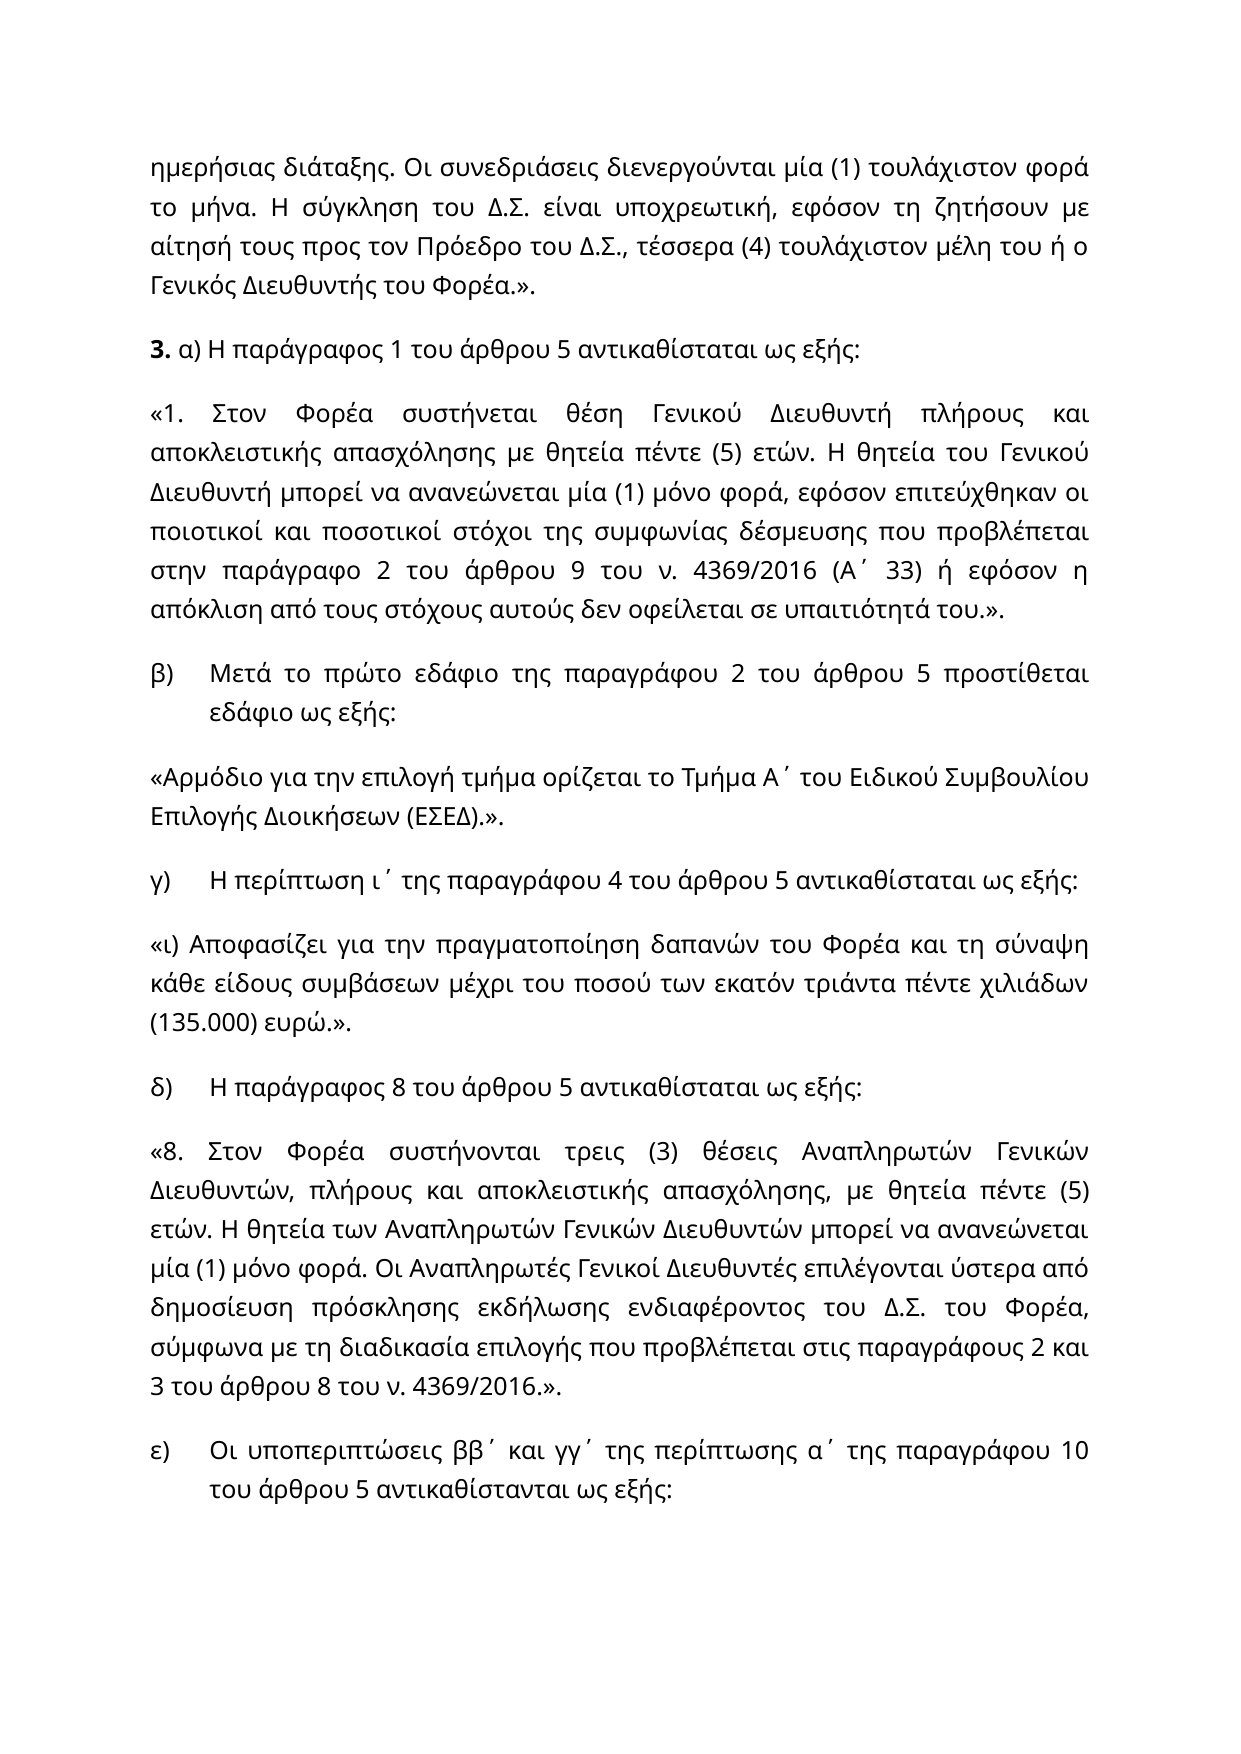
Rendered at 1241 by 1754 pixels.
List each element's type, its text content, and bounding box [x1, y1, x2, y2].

list ε) Οι υποπεριπτώσεις ββ΄ και γγ΄ της περίπτωσης α΄ της παραγράφου 10 του άρθρου 5 αντικαθίστανται ως εξής: [150, 1432, 1090, 1506]
text «8. Στον Φορέα συστήνονται τρεις (3) θέσεις Αναπληρωτών Γενικών Διευθυντών, πλήρους και αποκλειστικής απασχόλησης, με θητεία πέντε (5) ετών. Η θητεία των Αναπληρωτών Γενικών Διευθυντών μπορεί να ανανεώνεται μία (1) μόνο φορά. Οι Αναπληρωτές Γενικοί Διευθυντές επιλέγονται ύστερα από δημοσίευση πρόσκλησης εκδήλωσης ενδιαφέροντος του Δ.Σ. του Φορέα, σύμφωνα με τη διαδικασία επιλογής που προβλέπεται στις παραγράφους 2 και 3 του άρθρου 8 του ν. 4369/2016.». [150, 1133, 1090, 1402]
list δ) Η παράγραφος 8 του άρθρου 5 αντικαθίσταται ως εξής: [150, 1069, 1090, 1103]
text 3. α) Η παράγραφος 1 του άρθρου 5 αντικαθίσταται ως εξής: [150, 332, 1090, 366]
text ημερήσιας διάταξης. Οι συνεδριάσεις διενεργούνται μία (1) τουλάχιστον φορά το μήνα. Η σύγκληση του Δ.Σ. είναι υποχρεωτική, εφόσον τη ζητήσουν με αίτησή τους προς τον Πρόεδρο του Δ.Σ., τέσσερα (4) τουλάχιστον μέλη του ή ο Γενικός Διευθυντής του Φορέα.». [150, 150, 1090, 302]
list β) Μετά το πρώτο εδάφιο της παραγράφου 2 του άρθρου 5 προστίθεται εδάφιο ως εξής: [150, 656, 1090, 729]
text «ι) Αποφασίζει για την πραγματοποίηση δαπανών του Φορέα και τη σύναψη κάθε είδους συμβάσεων μέχρι του ποσού των εκατόν τριάντα πέντε χιλιάδων (135.000) ευρώ.». [150, 927, 1090, 1039]
list γ) Η περίπτωση ι΄ της παραγράφου 4 του άρθρου 5 αντικαθίσταται ως εξής: [150, 862, 1090, 897]
text «1. Στον Φορέα συστήνεται θέση Γενικού Διευθυντή πλήρους και αποκλειστικής απασχόλησης με θητεία πέντε (5) ετών. Η θητεία του Γενικού Διευθυντή μπορεί να ανανεώνεται μία (1) μόνο φορά, εφόσον επιτεύχθηκαν οι ποιοτικοί και ποσοτικοί στόχοι της συμφωνίας δέσμευσης που προβλέπεται στην παράγραφο 2 του άρθρου 9 του ν. 4369/2016 (A΄ 33) ή εφόσον η απόκλιση από τους στόχους αυτούς δεν οφείλεται σε υπαιτιότητά του.». [150, 396, 1090, 626]
text «Αρμόδιο για την επιλογή τμήμα ορίζεται το Τμήμα Α΄ του Ειδικού Συμβουλίου Επιλογής Διοικήσεων (ΕΣΕΔ).». [150, 759, 1090, 832]
